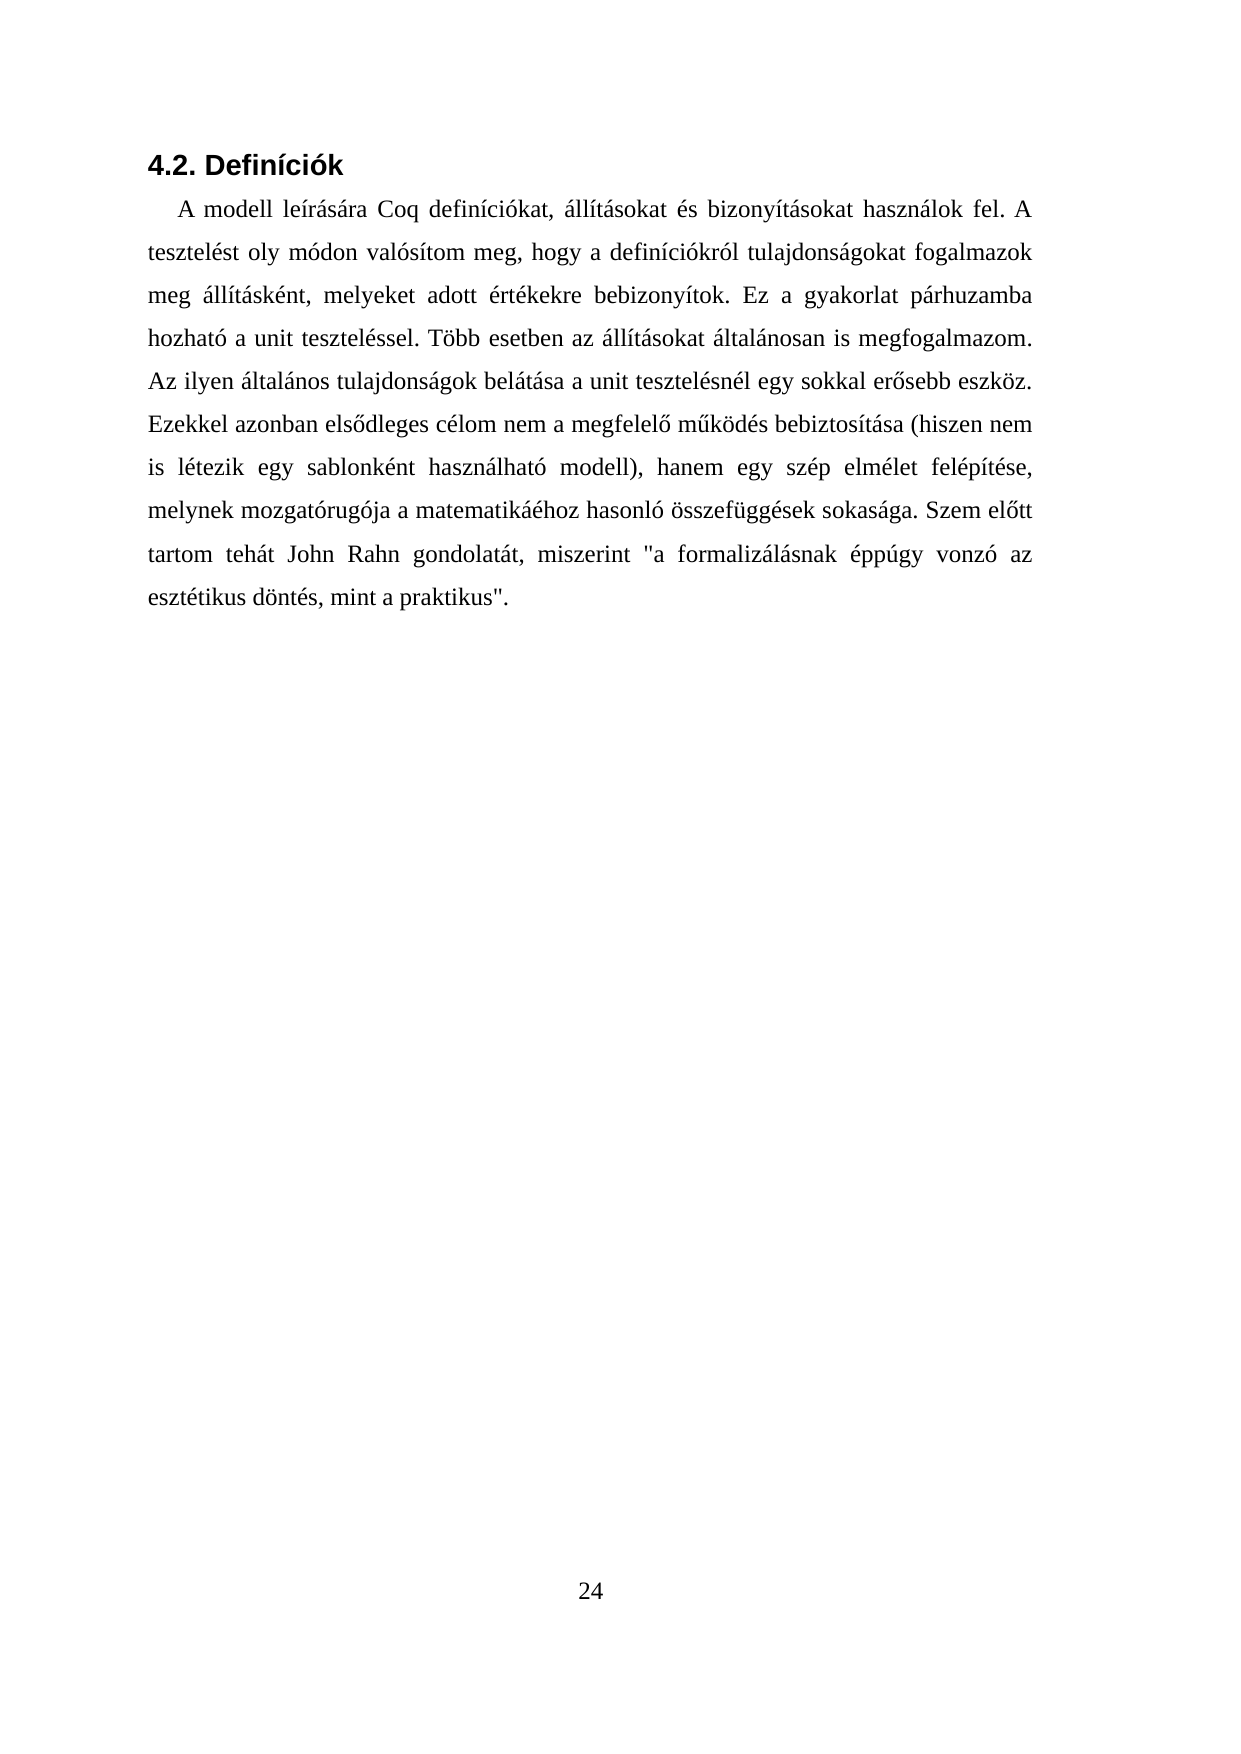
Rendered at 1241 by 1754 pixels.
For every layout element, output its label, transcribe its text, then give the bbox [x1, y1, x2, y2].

subtitle 4.2. Definíciók [148, 148, 1033, 181]
text A modell leírására Coq definíciókat, állításokat és bizonyításokat használok fel. A tesztelést oly módon valósítom meg, hogy a definíciókról tulajdonságokat fogalmazok meg állításként, melyeket adott értékekre bebizonyítok. Ez a gyakorlat párhuzamba hozható a unit teszteléssel. Több esetben az állításokat általánosan is megfogalmazom. Az ilyen általános tulajdonságok belátása a unit tesztelésnél egy sokkal erősebb eszköz. Ezekkel azonban elsődleges célom nem a megfelelő működés bebiztosítása (hiszen nem is létezik egy sablonként használható modell), hanem egy szép elmélet felépítése, melynek mozgatórugója a matematikáéhoz hasonló összefüggések sokasága. Szem előtt tartom tehát John Rahn gondolatát, miszerint "a formalizálásnak éppúgy vonzó az esztétikus döntés, mint a praktikus". [148, 194, 1033, 611]
